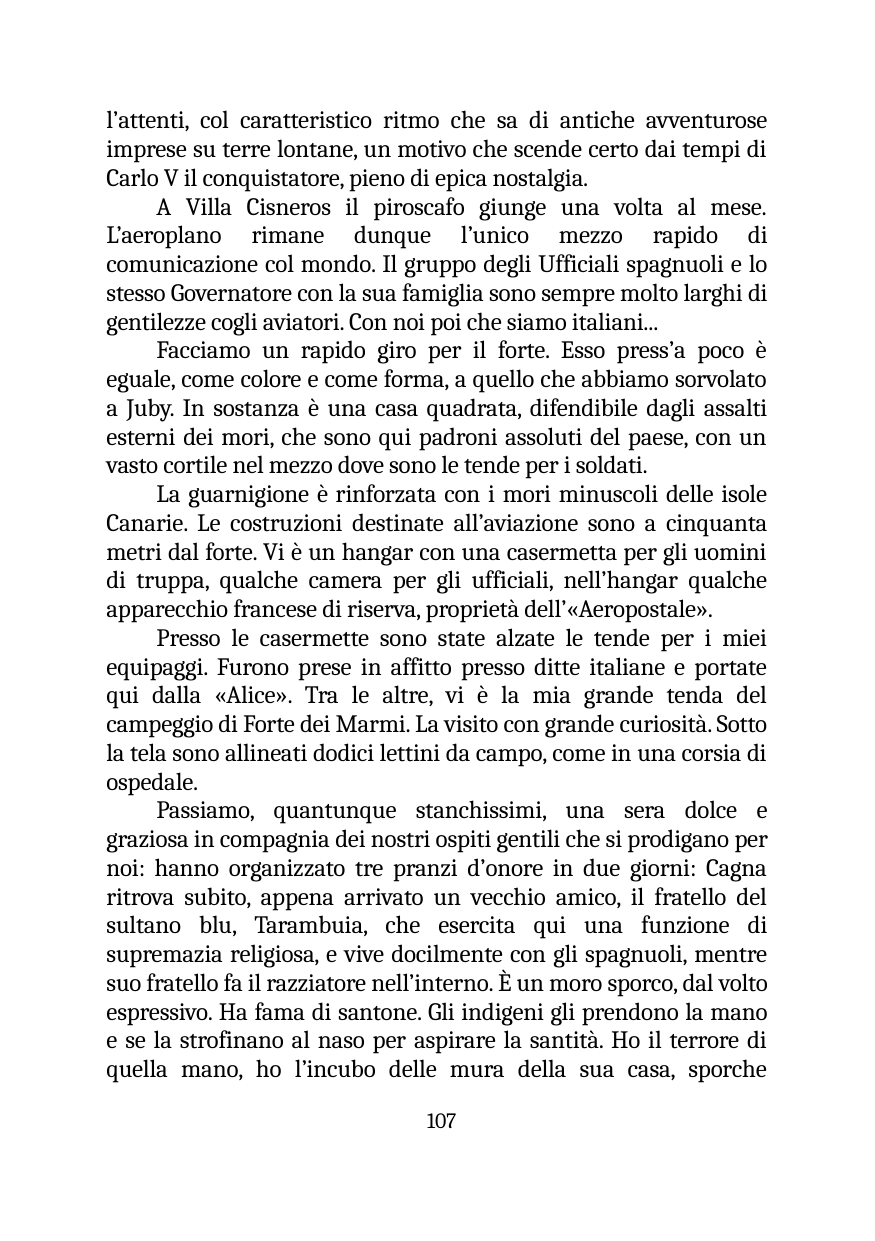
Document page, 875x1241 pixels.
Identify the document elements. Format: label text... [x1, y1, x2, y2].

text l’attenti, col caratteristico ritmo che sa di antiche avventurose imprese su terre lontane, un motivo che scende certo dai tempi di Carlo V il conquistatore, pieno di epica nostalgia. [106, 106, 768, 192]
text La guarnigione è rinforzata con i mori minuscoli delle isole Canarie. Le costruzioni destinate all’aviazione sono a cinquanta metri dal forte. Vi è un hangar con una casermetta per gli uomini di truppa, qualche camera per gli ufficiali, nell’hangar qualche apparecchio francese di riserva, proprietà dell’«Aeropostale». [106, 480, 768, 624]
text Facciamo un rapido giro per il forte. Esso press’a poco è eguale, come colore e come forma, a quello che abbiamo sorvolato a Juby. In sostanza è una casa quadrata, difendibile dagli assalti esterni dei mori, che sono qui padroni assoluti del paese, con un vasto cortile nel mezzo dove sono le tende per i soldati. [106, 336, 768, 480]
text A Villa Cisneros il piroscafo giunge una volta al mese. L’aeroplano rimane dunque l’unico mezzo rapido di comunicazione col mondo. Il gruppo degli Ufficiali spagnuoli e lo stesso Governatore con la sua famiglia sono sempre molto larghi di gentilezze cogli aviatori. Con noi poi che siamo italiani... [106, 192, 768, 336]
text Passiamo, quantunque stanchissimi, una sera dolce e graziosa in compagnia dei nostri ospiti gentili che si prodigano per noi: hanno organizzato tre pranzi d’onore in due giorni: Cagna ritrova subito, appena arrivato un vecchio amico, il fratello del sultano blu, Tarambuia, che esercita qui una funzione di supremazia religiosa, e vive docilmente con gli spagnuoli, mentre suo fratello fa il razziatore nell’interno. È un moro sporco, dal volto espressivo. Ha fama di santone. Gli indigeni gli prendono la mano e se la strofinano al naso per aspirare la santità. Ho il terrore di quella mano, ho l’incubo delle mura della sua casa, sporche [106, 796, 768, 1084]
text Presso le casermette sono state alzate le tende per i miei equipaggi. Furono prese in affitto presso ditte italiane e portate qui dalla «Alice». Tra le altre, vi è la mia grande tenda del campeggio di Forte dei Marmi. La visito con grande curiosità. Sotto la tela sono allineati dodici lettini da campo, come in una corsia di ospedale. [106, 624, 768, 796]
